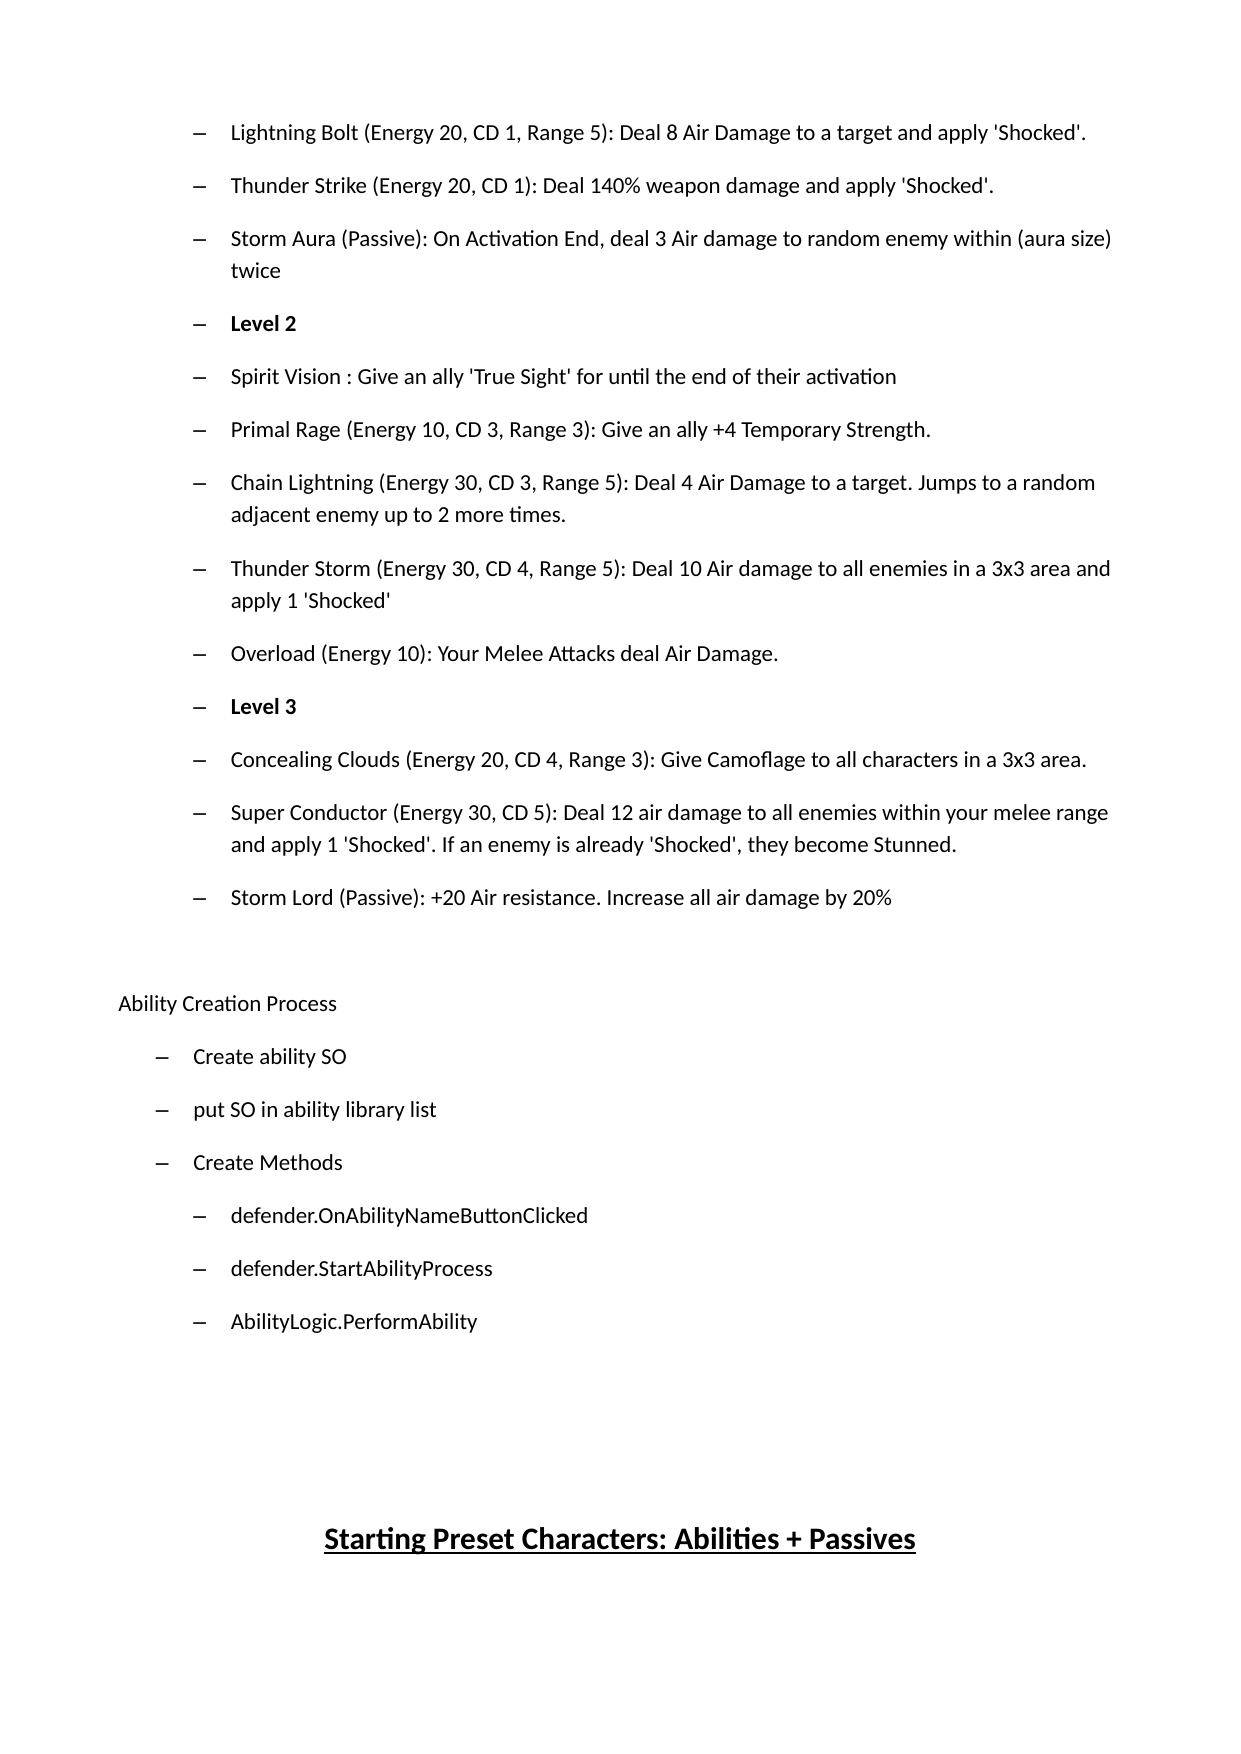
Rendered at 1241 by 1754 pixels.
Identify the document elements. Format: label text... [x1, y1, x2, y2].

list Create ability SO [156, 1042, 1122, 1070]
list Concealing Clouds (Energy 20, CD 4, Range 3): Give Camoflage to all characters in a 3x3 area. [193, 745, 1122, 773]
list Storm Lord (Passive): +20 Air resistance. Increase all air damage by 20% [193, 883, 1122, 911]
list Lightning Bolt (Energy 20, CD 1, Range 5): Deal 8 Air Damage to a target and apply 'Shocked'. [193, 118, 1122, 146]
text Starting Preset Characters: Abilities + Passives [118, 1519, 1122, 1557]
list Overload (Energy 10): Your Melee Attacks deal Air Damage. [193, 639, 1122, 667]
list Create Methods [156, 1148, 1122, 1176]
list Primal Rage (Energy 10, CD 3, Range 3): Give an ally +4 Temporary Strength. [193, 415, 1122, 443]
list Super Conductor (Energy 30, CD 5): Deal 12 air damage to all enemies within your melee range and apply 1 'Shocked'. If an enemy is already 'Shocked', they become Stunned. [193, 798, 1122, 858]
list Thunder Storm (Energy 30, CD 4, Range 5): Deal 10 Air damage to all enemies in a 3x3 area and apply 1 'Shocked' [193, 554, 1122, 614]
list defender.OnAbilityNameButtonClicked [193, 1201, 1122, 1229]
list Thunder Strike (Energy 20, CD 1): Deal 140% weapon damage and apply 'Shocked'. [193, 171, 1122, 199]
list defender.StartAbilityProcess [193, 1254, 1122, 1282]
text Ability Creation Process [118, 989, 1122, 1017]
list put SO in ability library list [156, 1095, 1122, 1123]
list Spirit Vision : Give an ally 'True Sight' for until the end of their activation [193, 362, 1122, 390]
list AbilityLogic.PerformAbility [193, 1307, 1122, 1335]
list Chain Lightning (Energy 30, CD 3, Range 5): Deal 4 Air Damage to a target. Jumps to a random adjacent enemy up to 2 more times. [193, 468, 1122, 529]
list Storm Aura (Passive): On Activation End, deal 3 Air damage to random enemy within (aura size) twice [193, 224, 1122, 284]
list Level 3 [193, 692, 1122, 720]
list Level 2 [193, 309, 1122, 337]
